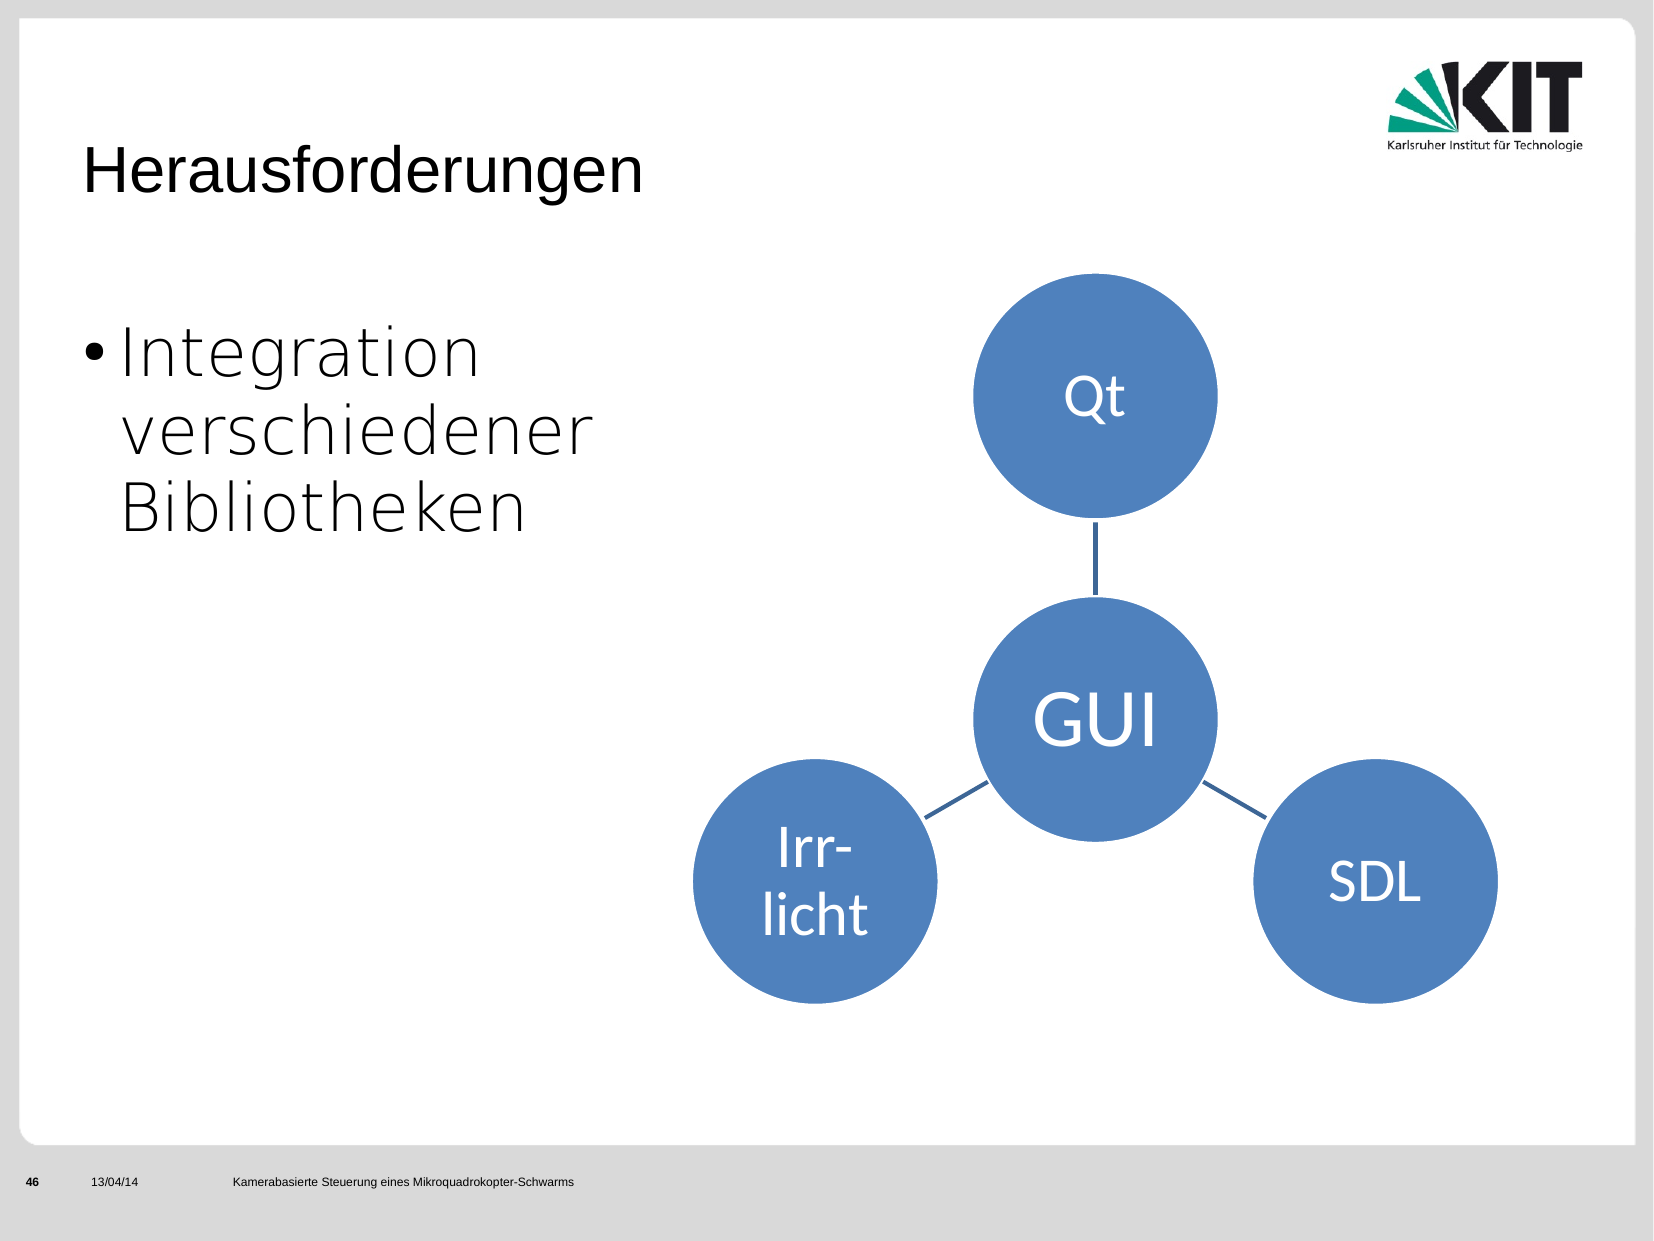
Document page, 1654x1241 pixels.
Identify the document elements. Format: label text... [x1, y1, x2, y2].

text_box GUI [971, 595, 1220, 844]
subtitle Integration verschiedener Bibliotheken [82, 290, 626, 650]
picture [0, 0, 1654, 1241]
text_box SDL [1251, 757, 1501, 1006]
text_box Irr-licht [690, 757, 940, 1006]
text_box Qt [971, 271, 1220, 521]
title Herausforderungen [82, 49, 1571, 257]
